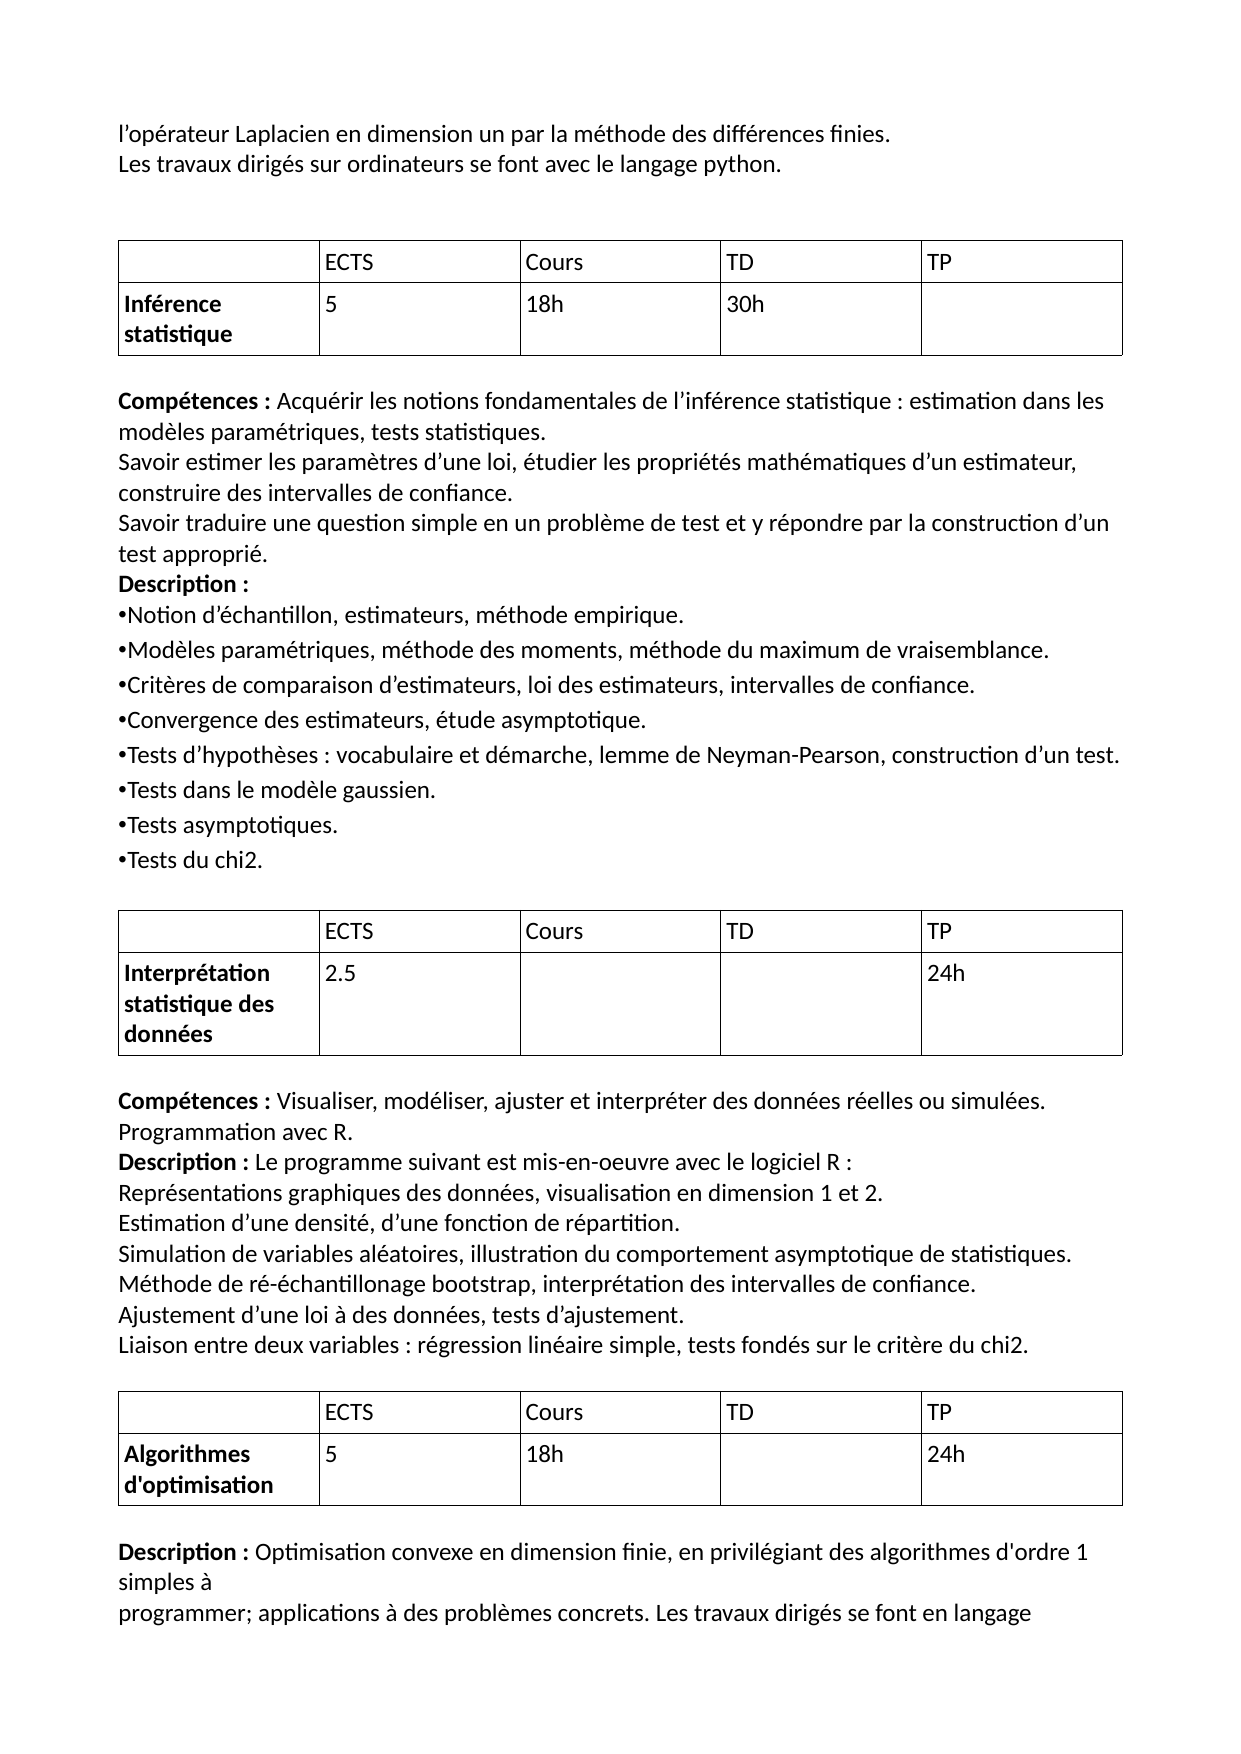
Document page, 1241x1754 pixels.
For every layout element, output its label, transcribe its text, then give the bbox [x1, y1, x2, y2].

table_header ECTS [320, 241, 520, 282]
table_cell Interprétation statistique des données [119, 953, 319, 1055]
table_cell 2,5 [320, 953, 520, 1055]
table_header TP [922, 241, 1122, 282]
table_header [119, 911, 319, 952]
text l’opérateur Laplacien en dimension un par la méthode des différences finies. Les travaux dirigés sur ordinateurs se font avec le langage python. [118, 118, 1122, 179]
table_cell 5 [320, 1434, 520, 1505]
table_cell 24h [922, 1434, 1122, 1505]
table_header Cours [521, 241, 720, 282]
table_header ECTS [320, 911, 520, 952]
table_cell [521, 953, 720, 1055]
table_cell 18h [521, 283, 720, 355]
list Tests d’hypothèses : vocabulaire et démarche, lemme de Neyman-Pearson, construction d’un test. [118, 739, 1122, 770]
list Tests dans le modèle gaussien. [118, 774, 1122, 805]
text Compétences : Visualiser, modéliser, ajuster et interpréter des données réelles ou simulées. Programmation avec R. Description : Le programme suivant est mis-en-oeuvre avec le logiciel R : Représentations graphiques des données, visualisation en dimension 1 et 2. Estimation d’une densité, d’une fonction de répartition. Simulation de variables aléatoires, illustration du comportement asymptotique de statistiques. Méthode de ré-échantillonage bootstrap, interprétation des intervalles de confiance. Ajustement d’une loi à des données, tests d’ajustement. Liaison entre deux variables : régression linéaire simple, tests fondés sur le critère du chi2. [118, 1086, 1122, 1360]
table_header TP [922, 911, 1122, 952]
table_cell [922, 283, 1122, 355]
text Description : Optimisation convexe en dimension finie, en privilégiant des algorithmes d'ordre 1 simples à programmer; applications à des problèmes concrets. Les travaux dirigés se font en langage [118, 1536, 1122, 1628]
list Tests asymptotiques. [118, 809, 1122, 840]
list Modèles paramétriques, méthode des moments, méthode du maximum de vraisemblance. [118, 634, 1122, 665]
table_header TD [721, 911, 921, 952]
table_header Cours [521, 911, 720, 952]
list Notion d’échantillon, estimateurs, méthode empirique. [118, 599, 1122, 630]
table_cell 18h [521, 1434, 720, 1505]
table_cell 30h [721, 283, 921, 355]
table_cell [721, 953, 921, 1055]
table_header TD [721, 1392, 921, 1433]
list Convergence des estimateurs, étude asymptotique. [118, 704, 1122, 735]
table_cell Inférence statistique [119, 283, 319, 355]
table_cell 5 [320, 283, 520, 355]
table_header Cours [521, 1392, 720, 1433]
table_header ECTS [320, 1392, 520, 1433]
table_header TP [922, 1392, 1122, 1433]
table_header [119, 1392, 319, 1433]
text Compétences : Acquérir les notions fondamentales de l’inférence statistique : estimation dans les modèles paramétriques, tests statistiques. Savoir estimer les paramètres d’une loi, étudier les propriétés mathématiques d’un estimateur, construire des intervalles de confiance. Savoir traduire une question simple en un problème de test et y répondre par la construction d’un test approprié. Description : [118, 386, 1122, 599]
list Tests du chi2. [118, 844, 1122, 875]
table_cell [721, 1434, 921, 1505]
table_header TD [721, 241, 921, 282]
list Critères de comparaison d’estimateurs, loi des estimateurs, intervalles de confiance. [118, 669, 1122, 700]
table_header [119, 241, 319, 282]
table_cell Algorithmes d'optimisation [119, 1434, 319, 1505]
table_cell 24h [922, 953, 1122, 1055]
